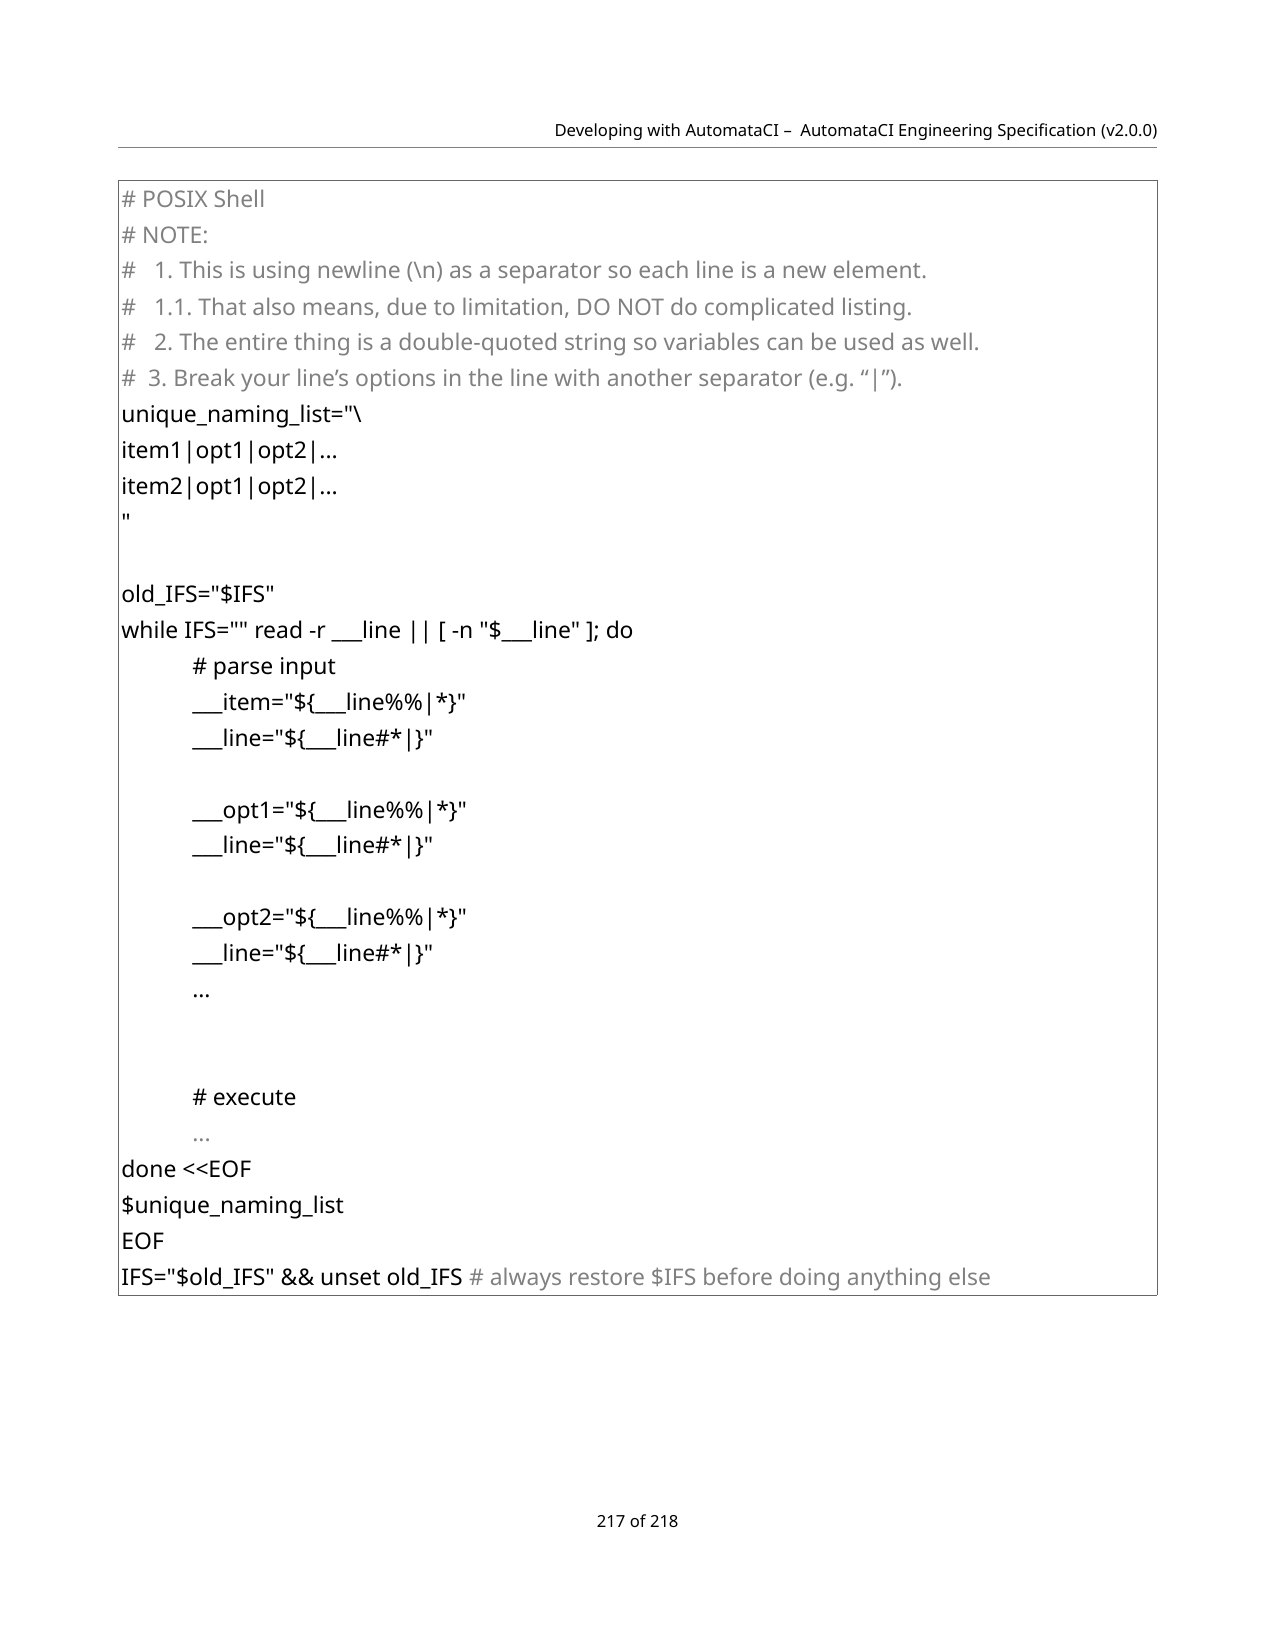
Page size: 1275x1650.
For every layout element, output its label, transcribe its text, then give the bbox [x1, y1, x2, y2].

text … [119, 970, 1157, 1004]
text ___opt2="${___line%%|*}" [119, 898, 1157, 933]
text ___opt1="${___line%%|*}" [119, 790, 1157, 825]
text EOF [119, 1222, 1157, 1256]
text " [119, 503, 1157, 537]
text ___line="${___line#*|}" [119, 718, 1157, 753]
text done <<EOF [119, 1150, 1157, 1184]
text # execute [119, 1078, 1157, 1112]
text IFS="$old_IFS" && unset old_IFS # always restore $IFS before doing anything else [119, 1258, 1157, 1295]
text unique_naming_list="\ [119, 395, 1157, 429]
text # POSIX Shell [119, 181, 1157, 214]
text ___item="${___line%%|*}" [119, 683, 1157, 717]
text # 1.1. That also means, due to limitation, DO NOT do complicated listing. [119, 287, 1157, 322]
text # 2. The entire thing is a double-quoted string so variables can be used as well. [119, 323, 1157, 358]
text ___line="${___line#*|}" [119, 826, 1157, 861]
text # 3. Break your line’s options in the line with another separator (e.g. “|”). [119, 359, 1157, 393]
text # parse input [119, 647, 1157, 681]
text # 1. This is using newline (\n) as a separator so each line is a new element. [119, 251, 1157, 286]
text ___line="${___line#*|}" [119, 934, 1157, 968]
text item1|opt1|opt2|... [119, 431, 1157, 465]
text item2|opt1|opt2|... [119, 467, 1157, 501]
text ... [119, 1114, 1157, 1148]
text $unique_naming_list [119, 1186, 1157, 1220]
text # NOTE: [119, 215, 1157, 250]
text old_IFS="$IFS" [119, 575, 1157, 609]
text while IFS="" read -r ___line || [ -n "$___line" ]; do [119, 611, 1157, 645]
